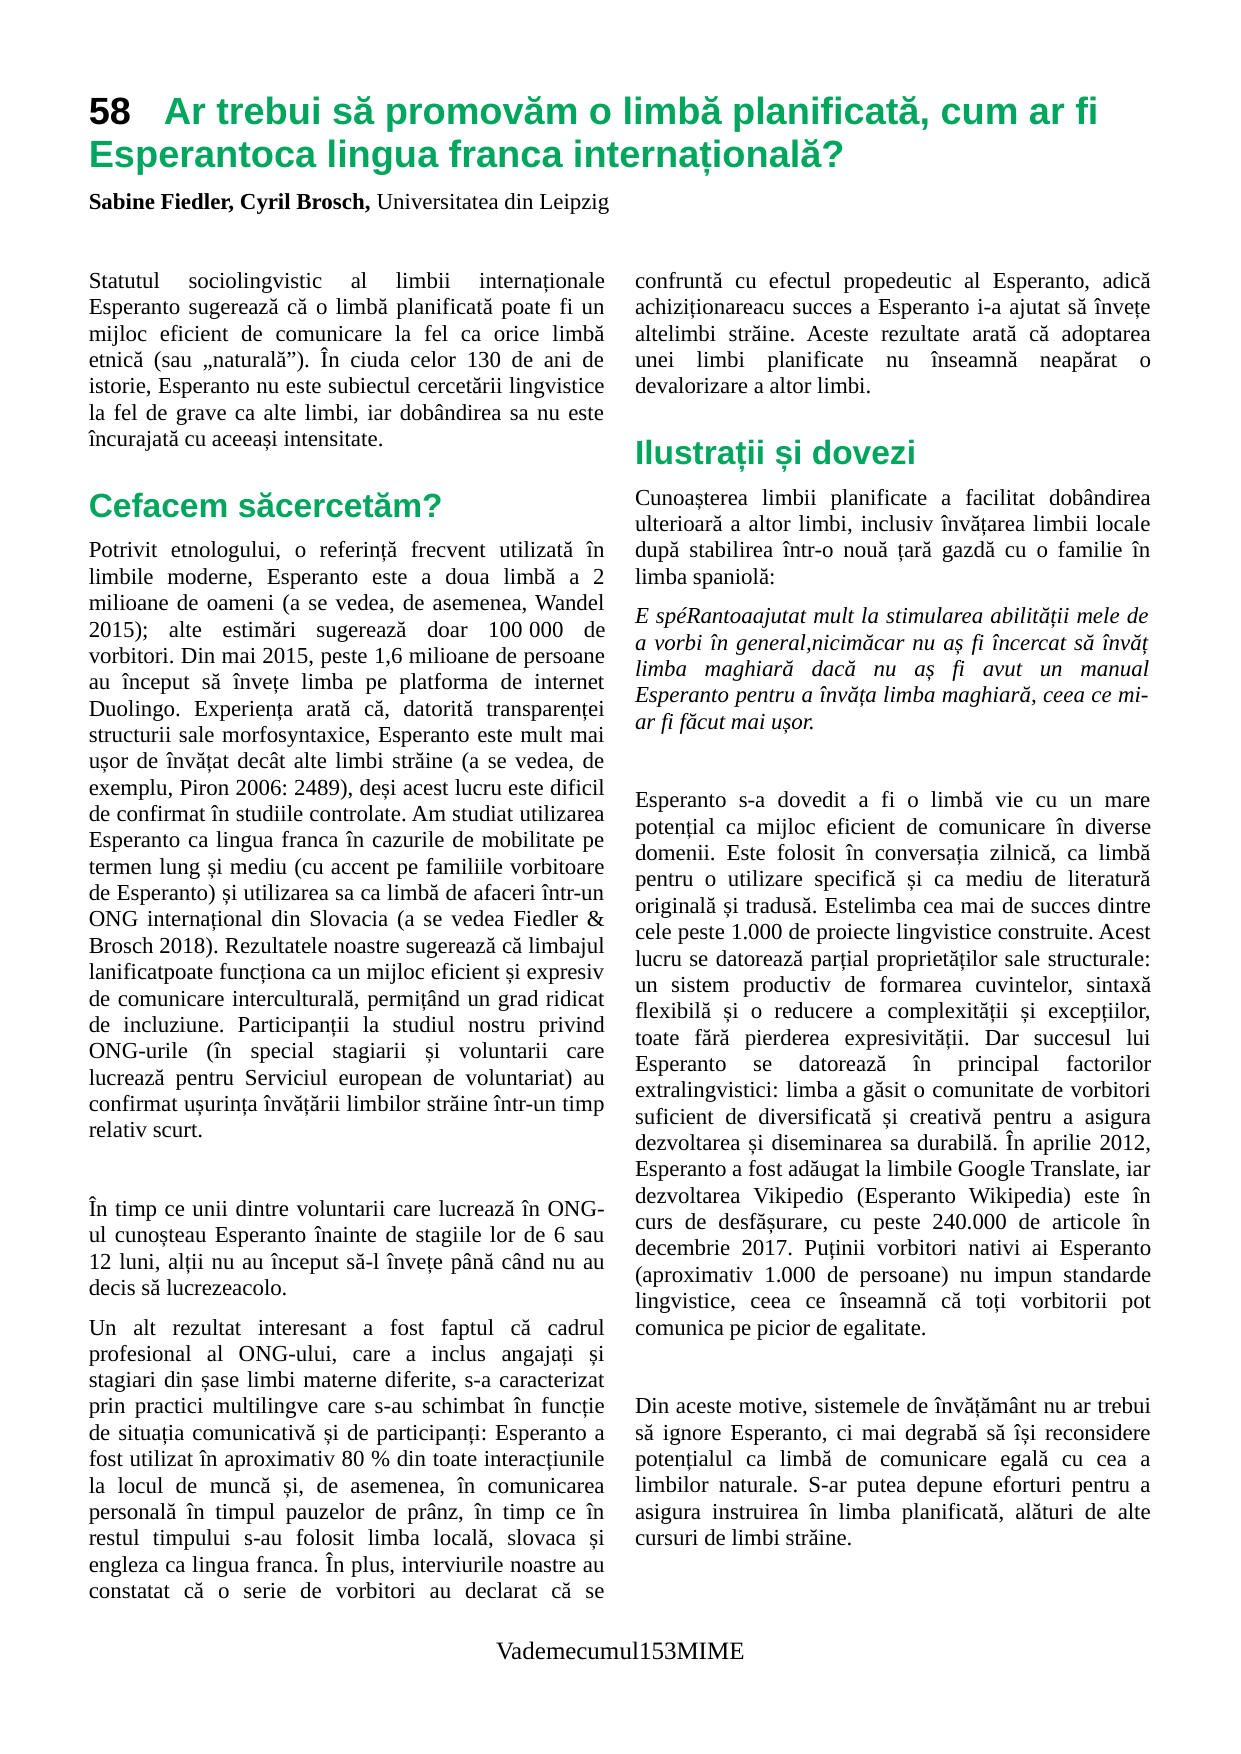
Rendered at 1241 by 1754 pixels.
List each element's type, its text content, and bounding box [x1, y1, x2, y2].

subtitle Ar trebui să promovăm o limbă planificată, cum ar fi Esperantoca lingua franca internațională? [88, 88, 1152, 176]
text Esperanto s-a dovedit a fi o limbă vie cu un mare potențial ca mijloc eficient de comunicare în diverse domenii. Este folosit în conversația zilnică, ca limbă pentru o utilizare specifică și ca mediu de literatură originală și tradusă. Estelimba cea mai de succes dintre cele peste 1.000 de proiecte lingvistice construite. Acest lucru se datorează parțial proprietăților sale structurale: un sistem productiv de formarea cuvintelor, sintaxă flexibilă și o reducere a complexității și excepțiilor, toate fără pierderea expresivității. Dar succesul lui Esperanto se datorează în principal factorilor extralingvistici: limba a găsit o comunitate de vorbitori suficient de diversificată și creativă pentru a asigura dezvoltarea și diseminarea sa durabilă. În aprilie 2012, Esperanto a fost adăugat la limbile Google Translate, iar dezvoltarea Vikipedio (Esperanto Wikipedia) este în curs de desfășurare, cu peste 240.000 de articole în decembrie 2017. Puținii vorbitori nativi ai Esperanto (aproximativ 1.000 de persoane) nu impun standarde lingvistice, ceea ce înseamnă că toți vorbitorii pot comunica pe picior de egalitate. [635, 786, 1152, 1340]
subtitle Cefacem săcercetăm? [88, 485, 605, 524]
text Din aceste motive, sistemele de învățământ nu ar trebui să ignore Esperanto, ci mai degrabă să își reconsidere potențialul ca limbă de comunicare egală cu cea a limbilor naturale. S-ar putea depune eforturi pentru a asigura instruirea în limba planificată, alături de alte cursuri de limbi străine. [635, 1392, 1152, 1550]
text E spéRantoaajutat mult la stimularea abilității mele de a vorbi în general,nicimăcar nu aș fi încercat să învăț limba maghiară dacă nu aș fi avut un manual Esperanto pentru a învăța limba maghiară, ceea ce mi-ar fi făcut mai ușor. [635, 602, 1152, 734]
text În timp ce unii dintre voluntarii care lucrează în ONG-ul cunoșteau Esperanto înainte de stagiile lor de 6 sau 12 luni, alții nu au început să-l învețe până când nu au decis să lucrezeacolo. [88, 1195, 605, 1301]
text Sabine Fiedler, Cyril Brosch, Universitatea din Leipzig [88, 188, 1152, 215]
text confruntă cu efectul propedeutic al Esperanto, adică achiziționareacu succes a Esperanto i-a ajutat să învețe altelimbi străine. Aceste rezultate arată că adoptarea unei limbi planificate nu înseamnă neapărat o devalorizare a altor limbi. [635, 267, 1152, 399]
text Cunoașterea limbii planificate a facilitat dobândirea ulterioară a altor limbi, inclusiv învățarea limbii locale după stabilirea într-o nouă țară gazdă cu o familie în limba spaniolă: [635, 484, 1152, 589]
text Un alt rezultat interesant a fost faptul că cadrul profesional al ONG-ului, care a inclus angajați și stagiari din șase limbi materne diferite, s-a caracterizat prin practici multilingve care s-au schimbat în funcție de situația comunicativă și de participanți: Esperanto a fost utilizat în aproximativ 80 % din toate interacțiunile la locul de muncă și, de asemenea, în comunicarea personală în timpul pauzelor de prânz, în timp ce în restul timpului s-au folosit limba locală, slovaca și engleza ca lingua franca. În plus, interviurile noastre au constatat că o serie de vorbitori au declarat că se [88, 1313, 605, 1603]
text Statutul sociolingvistic al limbii internaționale Esperanto sugerează că o limbă planificată poate fi un mijloc eficient de comunicare la fel ca orice limbă etnică (sau „naturală”). În ciuda celor 130 de ani de istorie, Esperanto nu este subiectul cercetării lingvistice la fel de grave ca alte limbi, iar dobândirea sa nu este încurajată cu aceeași intensitate. [88, 267, 605, 452]
subtitle Ilustrații și dovezi [635, 433, 1152, 471]
text Potrivit etnologului, o referință frecvent utilizată în limbile moderne, Esperanto este a doua limbă a 2 milioane de oameni (a se vedea, de asemenea, Wandel 2015); alte estimări sugerează doar 100 000 de vorbitori. Din mai 2015, peste 1,6 milioane de persoane au început să învețe limba pe platforma de internet Duolingo. Experiența arată că, datorită transparenței structurii sale morfosyntaxice, Esperanto este mult mai ușor de învățat decât alte limbi străine (a se vedea, de exemplu, Piron 2006: 2489), deși acest lucru este dificil de confirmat în studiile controlate. Am studiat utilizarea Esperanto ca lingua franca în cazurile de mobilitate pe termen lung și mediu (cu accent pe familiile vorbitoare de Esperanto) și utilizarea sa ca limbă de afaceri într-un ONG internațional din Slovacia (a se vedea Fiedler & Brosch 2018). Rezultatele noastre sugerează că limbajul lanificatpoate funcționa ca un mijloc eficient și expresiv de comunicare interculturală, permițând un grad ridicat de incluziune. Participanții la studiul nostru privind ONG-urile (în special stagiarii și voluntarii care lucrează pentru Serviciul european de voluntariat) au confirmat ușurința învățării limbilor străine într-un timp relativ scurt. [88, 537, 605, 1143]
